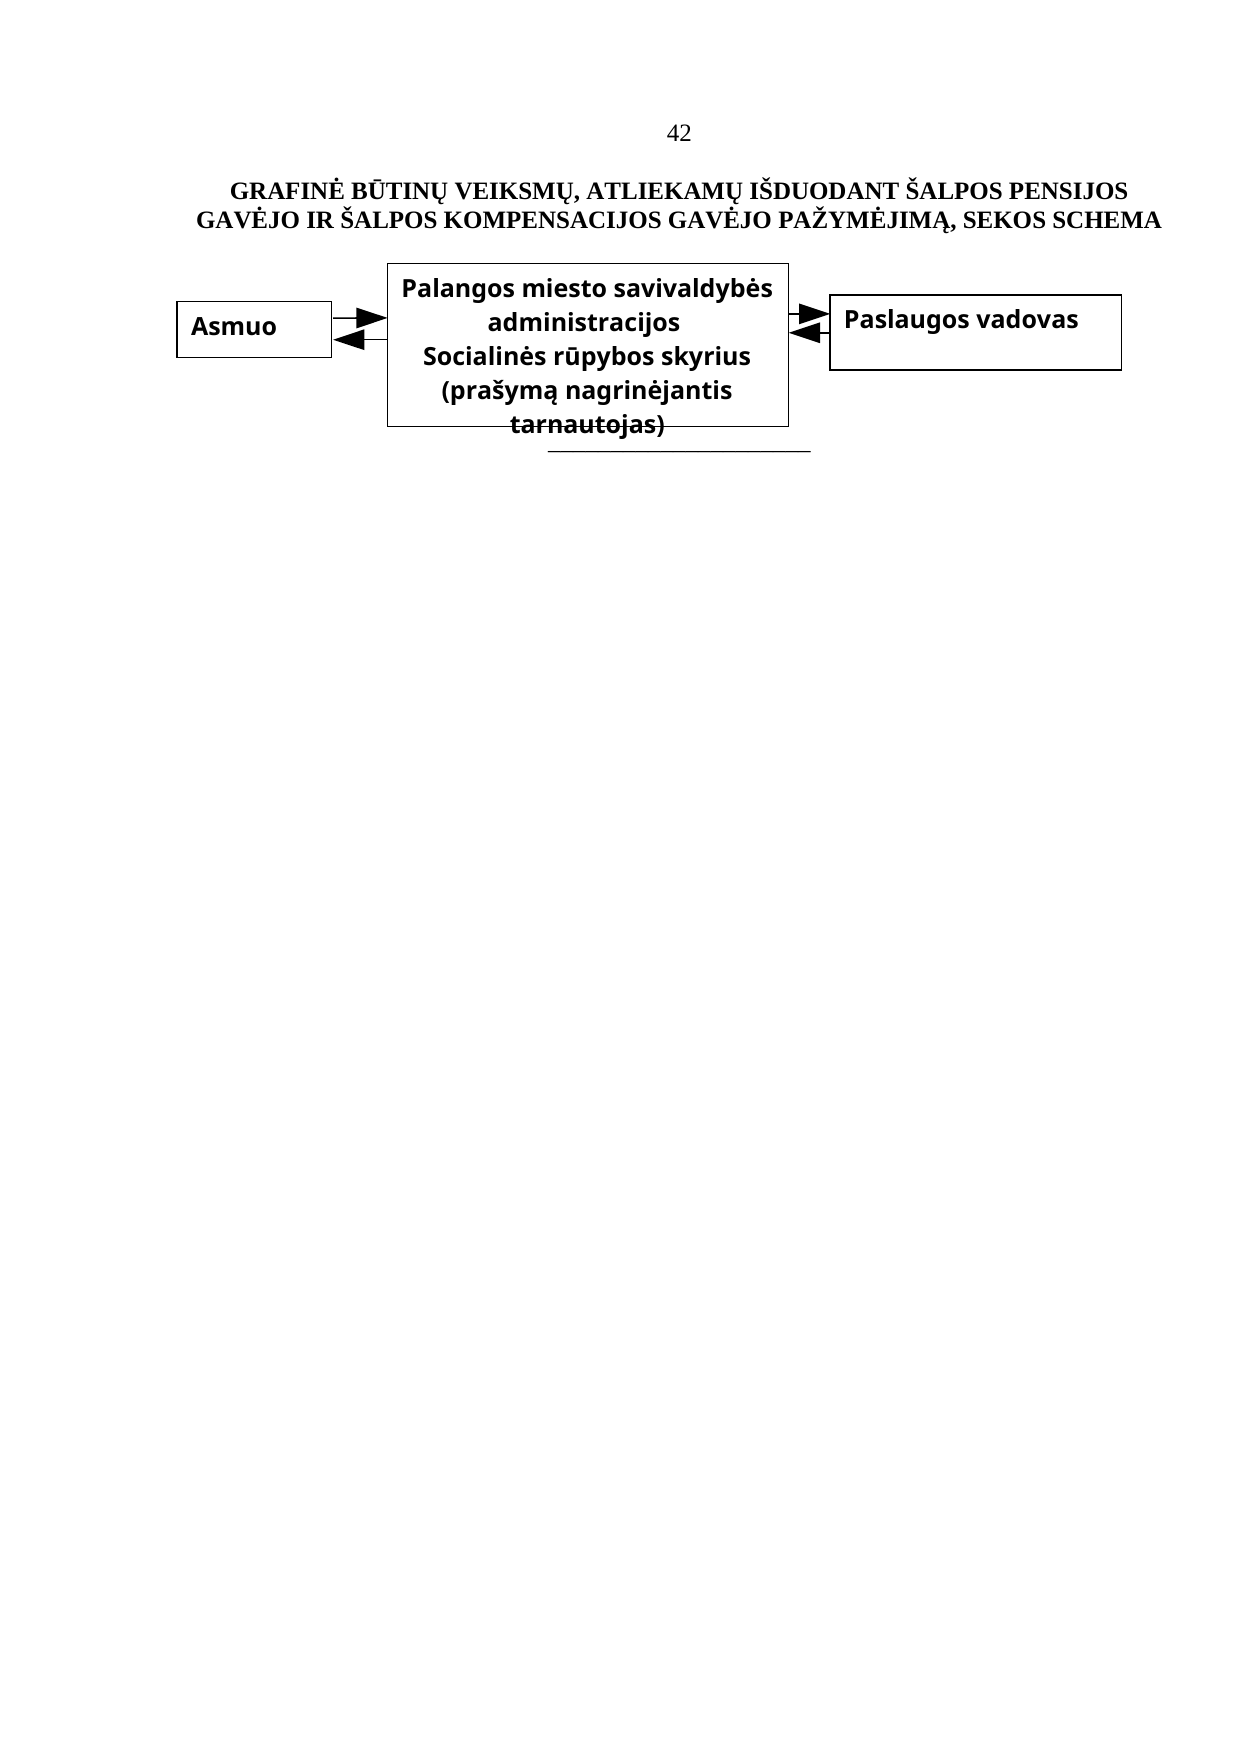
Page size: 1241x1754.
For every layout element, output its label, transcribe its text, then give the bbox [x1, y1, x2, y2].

text GRAFINĖ BŪTINŲ VEIKSMŲ, ATLIEKAMŲ IŠDUODANT ŠALPOS PENSIJOS GAVĖJO IR ŠALPOS KOMPENSACIJOS GAVĖJO PAŽYMĖJIMĄ, SEKOS SCHEMA [177, 177, 1181, 234]
text _____________________ [177, 426, 1181, 455]
